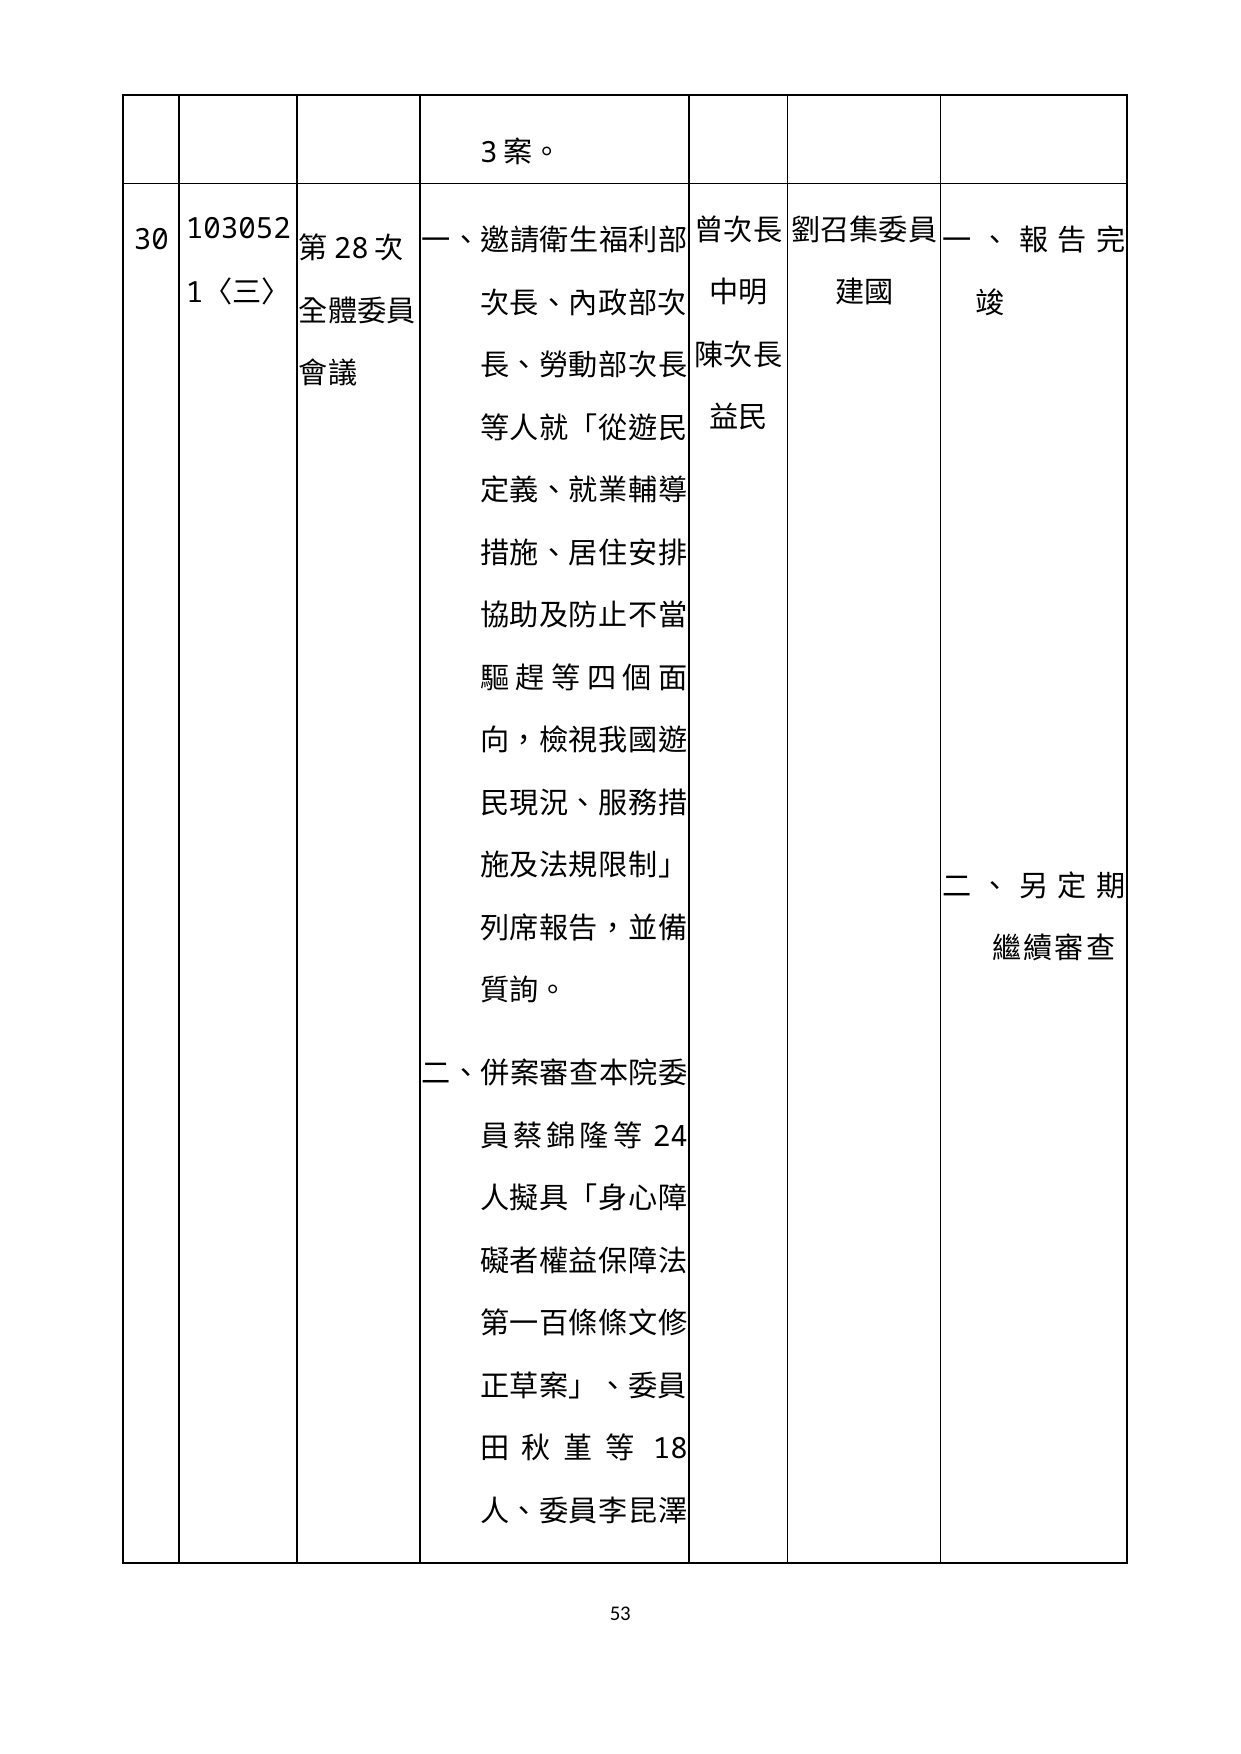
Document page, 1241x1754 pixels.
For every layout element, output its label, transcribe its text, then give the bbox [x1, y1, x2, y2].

table_cell [298, 96, 419, 182]
table_cell 1030521〈三〉 [180, 184, 296, 1562]
table_cell 30 [124, 184, 178, 1562]
table_cell 第28次全體委員會議 [298, 184, 419, 1562]
table_cell 一、報告完竣 二、另定期繼續審查 [941, 184, 1126, 1562]
table_cell 曾次長中明 陳次長益民 [690, 184, 787, 1562]
table_cell 一、邀請衛生福利部次長、內政部次長、勞動部次長等人就「從遊民定義、就業輔導措施、居住安排協助及防止不當驅趕等四個面向，檢視我國遊民現況、服務措施及法規限制」列席報告，並備質詢。 二、併案審查本院委員蔡錦隆等24人擬具「身心障礙者權益保障法第一百條條文修正草案」、委員田秋堇等18人、委員李昆澤 [421, 184, 688, 1562]
table_cell [941, 96, 1126, 182]
table_cell [124, 96, 178, 182]
table_cell 劉召集委員建國 [788, 184, 940, 1562]
table_cell [788, 96, 940, 182]
table_cell [180, 96, 296, 182]
table_cell [690, 96, 787, 182]
table_cell 3案。 [421, 96, 688, 182]
